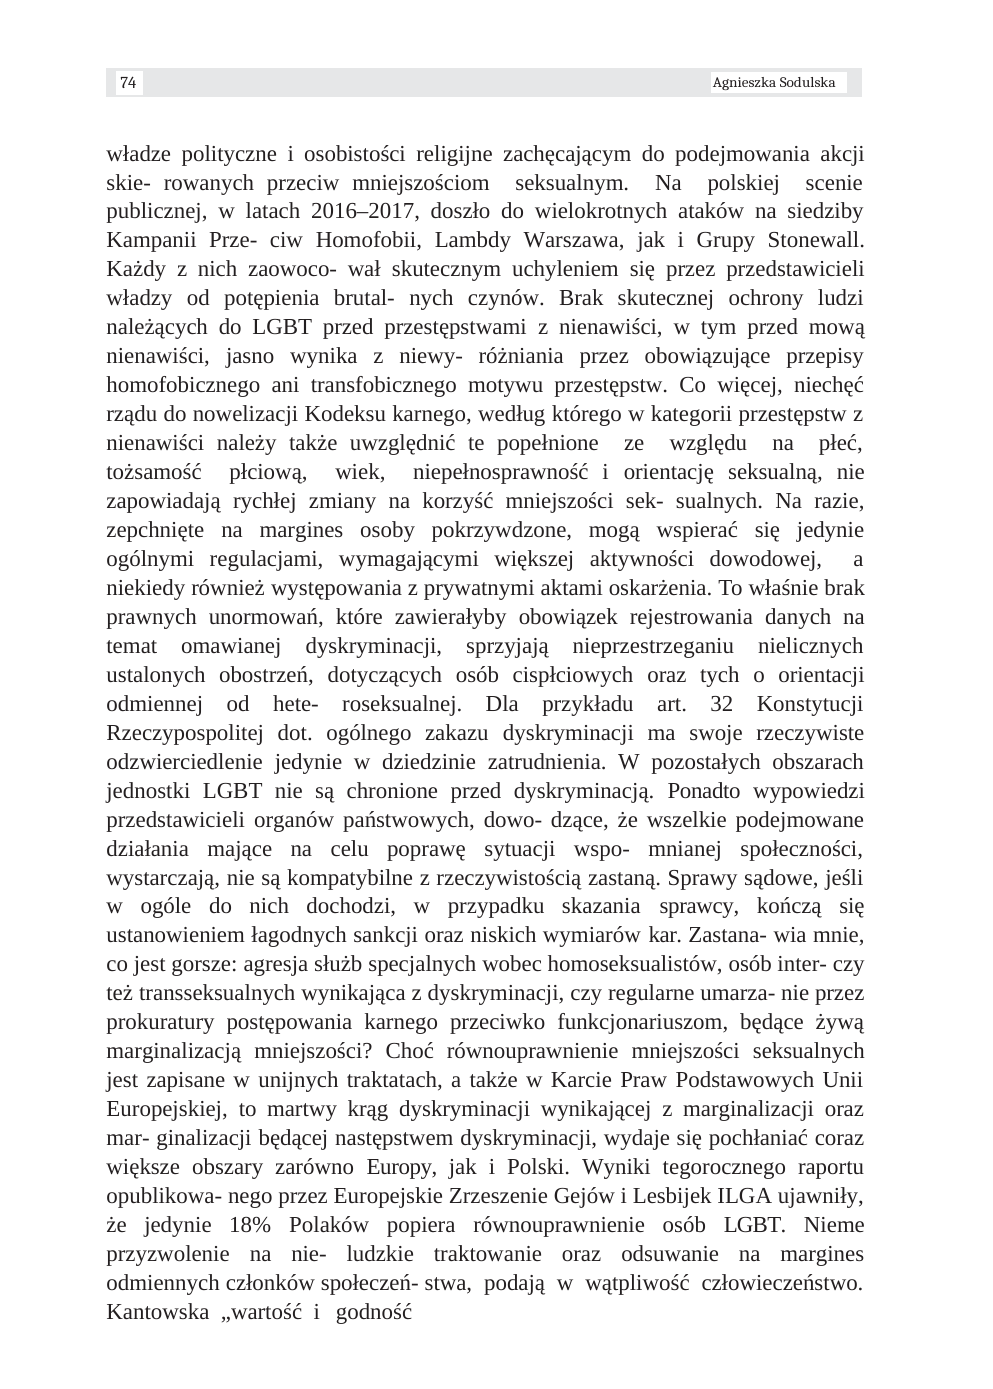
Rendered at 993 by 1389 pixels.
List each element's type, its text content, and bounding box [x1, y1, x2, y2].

text władze polityczne i osobistości religijne zachęcającym do podejmowania akcji skie- rowanych przeciw mniejszościom seksualnym. Na polskiej scenie publicznej, w latach 2016–2017, doszło do wielokrotnych ataków na siedziby Kampanii Prze- ciw Homofobii, Lambdy Warszawa, jak i Grupy Stonewall. Każdy z nich zaowoco- wał skutecznym uchyleniem się przez przedstawicieli władzy od potępienia brutal- nych czynów. Brak skutecznej ochrony ludzi należących do LGBT przed przestępstwami z nienawiści, w tym przed mową nienawiści, jasno wynika z niewy- różniania przez obowiązujące przepisy homofobicznego ani transfobicznego motywu przestępstw. Co więcej, niechęć rządu do nowelizacji Kodeksu karnego, według którego w kategorii przestępstw z nienawiści należy także uwzględnić te popełnione ze względu na płeć, tożsamość płciową, wiek, niepełnosprawność i orientację seksualną, nie zapowiadają rychłej zmiany na korzyść mniejszości sek- sualnych. Na razie, zepchnięte na margines osoby pokrzywdzone, mogą wspierać się jedynie ogólnymi regulacjami, wymagającymi większej aktywności dowodowej, a niekiedy również występowania z prywatnymi aktami oskarżenia. To właśnie brak prawnych unormowań, które zawierałyby obowiązek rejestrowania danych na temat omawianej dyskryminacji, sprzyjają nieprzestrzeganiu nielicznych ustalonych obostrzeń, dotyczących osób cispłciowych oraz tych o orientacji odmiennej od hete- roseksualnej. Dla przykładu art. 32 Konstytucji Rzeczypospolitej dot. ogólnego zakazu dyskryminacji ma swoje rzeczywiste odzwierciedlenie jedynie w dziedzinie zatrudnienia. W pozostałych obszarach jednostki LGBT nie są chronione przed dyskryminacją. Ponadto wypowiedzi przedstawicieli organów państwowych, dowo- dzące, że wszelkie podejmowane działania mające na celu poprawę sytuacji wspo- mnianej społeczności, wystarczają, nie są kompatybilne z rzeczywistością zastaną. Sprawy sądowe, jeśli w ogóle do nich dochodzi, w przypadku skazania sprawcy, kończą się ustanowieniem łagodnych sankcji oraz niskich wymiarów kar. Zastana- wia mnie, co jest gorsze: agresja służb specjalnych wobec homoseksualistów, osób inter- czy też transseksualnych wynikająca z dyskryminacji, czy regularne umarza- nie przez prokuratury postępowania karnego przeciwko funkcjonariuszom, będące żywą marginalizacją mniejszości? Choć równouprawnienie mniejszości seksualnych jest zapisane w unijnych traktatach, a także w Karcie Praw Podstawowych Unii Europejskiej, to martwy krąg dyskryminacji wynikającej z marginalizacji oraz mar- ginalizacji będącej następstwem dyskryminacji, wydaje się pochłaniać coraz większe obszary zarówno Europy, jak i Polski. Wyniki tegorocznego raportu opublikowa- nego przez Europejskie Zrzeszenie Gejów i Lesbijek ILGA ujawniły, że jedynie 18% Polaków popiera równouprawnienie osób LGBT. Nieme przyzwolenie na nie- ludzkie traktowanie oraz odsuwanie na margines odmiennych członków społeczeń- stwa, podają w wątpliwość człowieczeństwo. Kantowska „wartość i godność [106, 140, 865, 1324]
